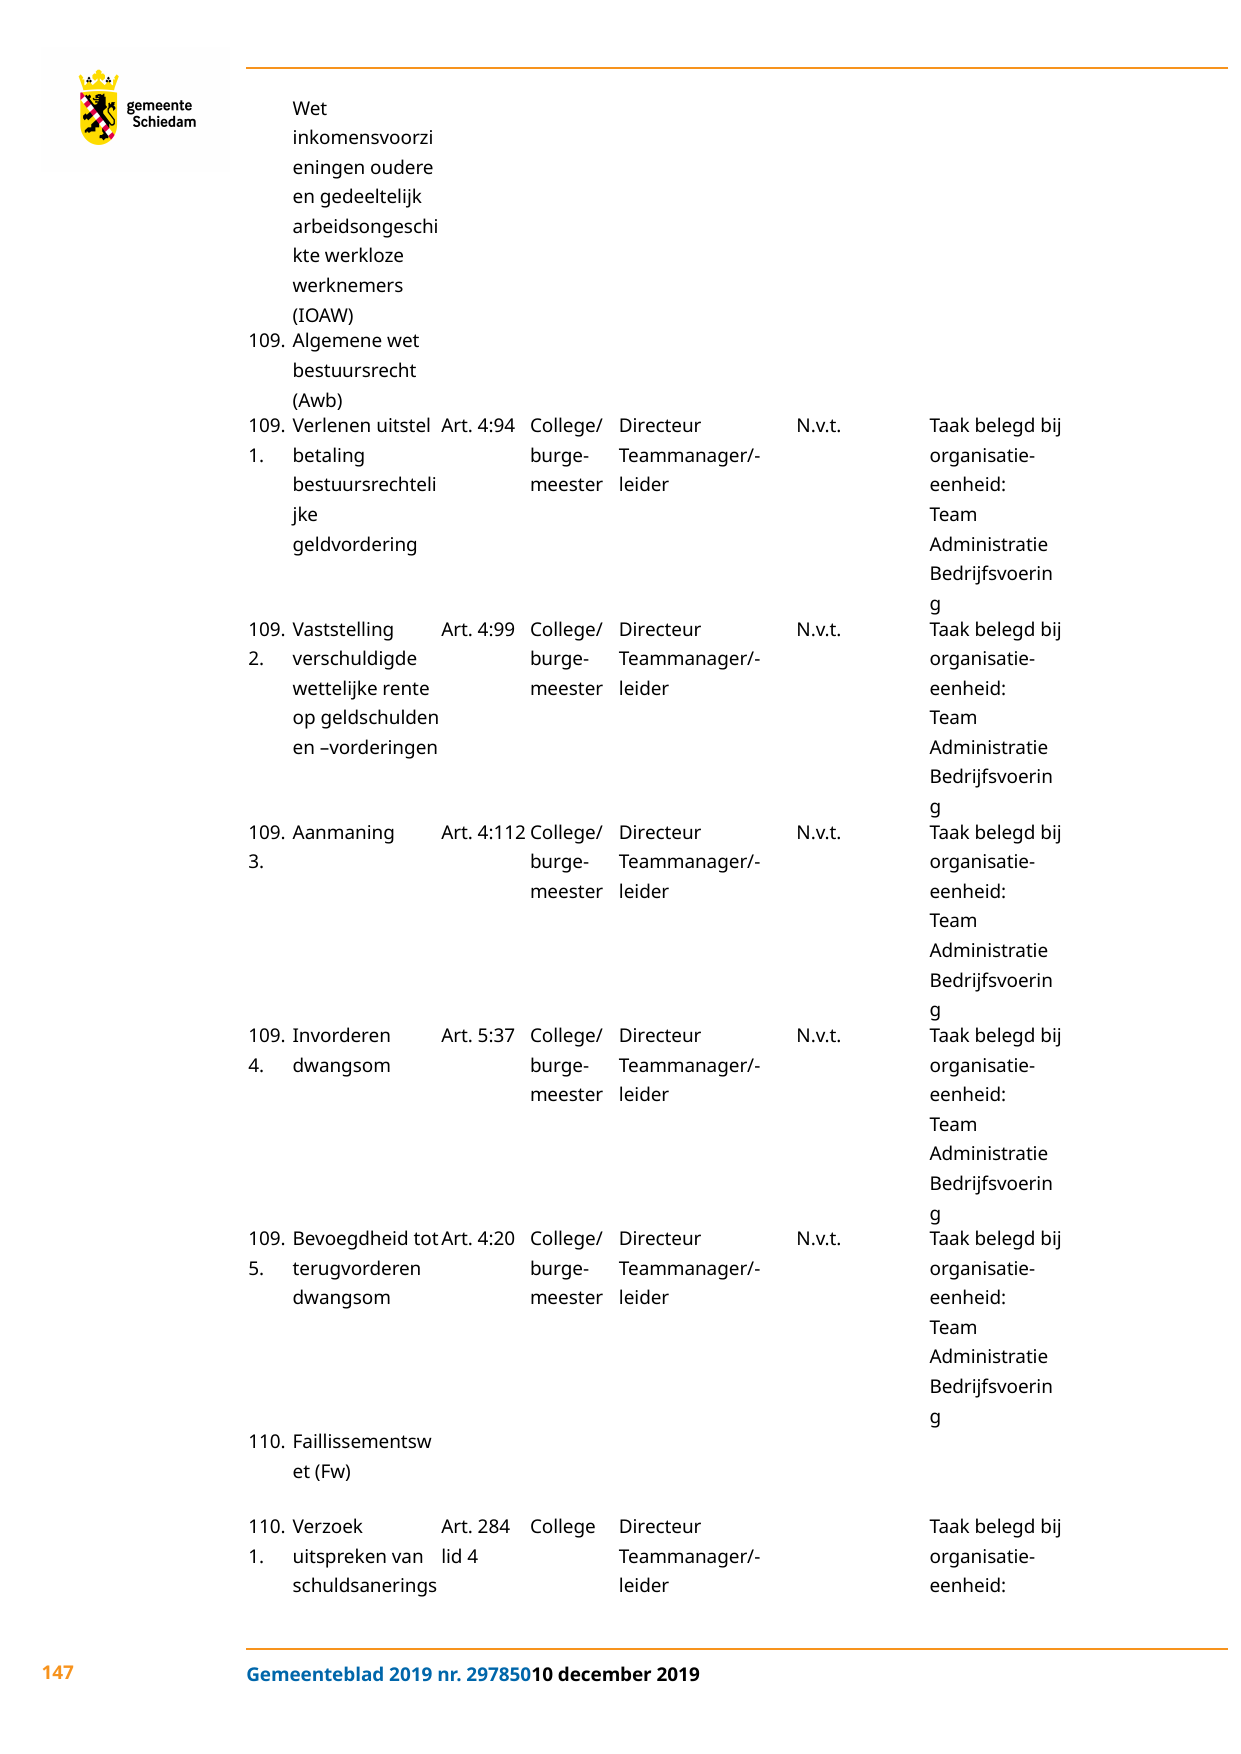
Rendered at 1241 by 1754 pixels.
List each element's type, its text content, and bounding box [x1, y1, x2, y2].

table_cell [929, 95, 1063, 328]
table_cell College/ burge-meester [530, 819, 619, 1022]
table_cell Art. 4:94 [441, 413, 530, 616]
table_cell Directeur Teammanager/-leider [619, 616, 796, 819]
table_cell Invorderen dwangsom [293, 1022, 441, 1225]
table_cell [796, 328, 929, 412]
table_cell Directeur Teammanager/-leider [619, 1514, 796, 1598]
table_cell [796, 95, 929, 328]
table_cell N.v.t. [796, 616, 929, 819]
table_cell [441, 328, 530, 412]
table_cell Bevoegdheid tot terugvorderen dwangsom [293, 1225, 441, 1429]
table_cell 110. [248, 1429, 292, 1513]
table_cell Verlenen uitstel betaling bestuursrechtelijke geldvordering [293, 413, 441, 616]
table_cell [530, 1429, 619, 1513]
table_cell 109. [248, 328, 292, 412]
table_cell College/ burge-meester [530, 1225, 619, 1429]
table_cell [248, 95, 292, 328]
table_cell 109.3. [248, 819, 292, 1022]
table_cell Directeur Teammanager/-leider [619, 819, 796, 1022]
table_cell Taak belegd bij organisatie-eenheid: Team Administratie Bedrijfsvoering [929, 819, 1063, 1022]
table_cell Wet inkomensvoorzieningen oudere en gedeeltelijk arbeidsongeschikte werkloze werknemers (IOAW) [293, 95, 441, 328]
table_cell Art. 4:112 [441, 819, 530, 1022]
table_cell [796, 1514, 929, 1598]
table_cell [441, 95, 530, 328]
table_cell Faillissementswet (Fw) [293, 1429, 441, 1513]
table_cell Aanmaning [293, 819, 441, 1022]
table_cell Art. 284 lid 4 [441, 1514, 530, 1598]
table_cell Directeur Teammanager/-leider [619, 1022, 796, 1225]
table_cell Taak belegd bij organisatie-eenheid: Team Administratie Bedrijfsvoering [929, 616, 1063, 819]
table_cell Taak belegd bij organisatie-eenheid: Team Administratie Bedrijfsvoering [929, 1225, 1063, 1429]
table_cell N.v.t. [796, 1225, 929, 1429]
table_cell [796, 1429, 929, 1513]
picture [41, 47, 231, 172]
table_cell [530, 95, 619, 328]
table_cell [619, 95, 796, 328]
table_cell Taak belegd bij organisatie-eenheid: [929, 1514, 1063, 1598]
table_cell [619, 1429, 796, 1513]
table_cell 110.1. [248, 1514, 292, 1598]
table_cell 109.2. [248, 616, 292, 819]
table_cell Directeur Teammanager/-leider [619, 413, 796, 616]
table_cell College/ burge-meester [530, 1022, 619, 1225]
table_cell Taak belegd bij organisatie-eenheid: Team Administratie Bedrijfsvoering [929, 1022, 1063, 1225]
table_cell College/ burge-meester [530, 413, 619, 616]
table_cell Verzoek uitspreken van schuldsanerings- [293, 1514, 441, 1598]
table_cell Art. 5:37 [441, 1022, 530, 1225]
table_cell Art. 4:20 [441, 1225, 530, 1429]
table_cell 109.1. [248, 413, 292, 616]
table_cell Directeur Teammanager/-leider [619, 1225, 796, 1429]
table_cell Vaststelling verschuldigde wettelijke rente op geldschulden en –vorderingen [293, 616, 441, 819]
table_cell Algemene wet bestuursrecht (Awb) [293, 328, 441, 412]
table_cell [530, 328, 619, 412]
table_cell Taak belegd bij organisatie-eenheid: Team Administratie Bedrijfsvoering [929, 413, 1063, 616]
table_cell 109.5. [248, 1225, 292, 1429]
table_cell 109.4. [248, 1022, 292, 1225]
table_cell N.v.t. [796, 819, 929, 1022]
table_cell College/ burge-meester [530, 616, 619, 819]
table_cell [929, 328, 1063, 412]
table_cell College [530, 1514, 619, 1598]
table_cell Art. 4:99 [441, 616, 530, 819]
table_cell N.v.t. [796, 413, 929, 616]
table_cell [619, 328, 796, 412]
table_cell N.v.t. [796, 1022, 929, 1225]
table_cell [441, 1429, 530, 1513]
table_cell [929, 1429, 1063, 1513]
